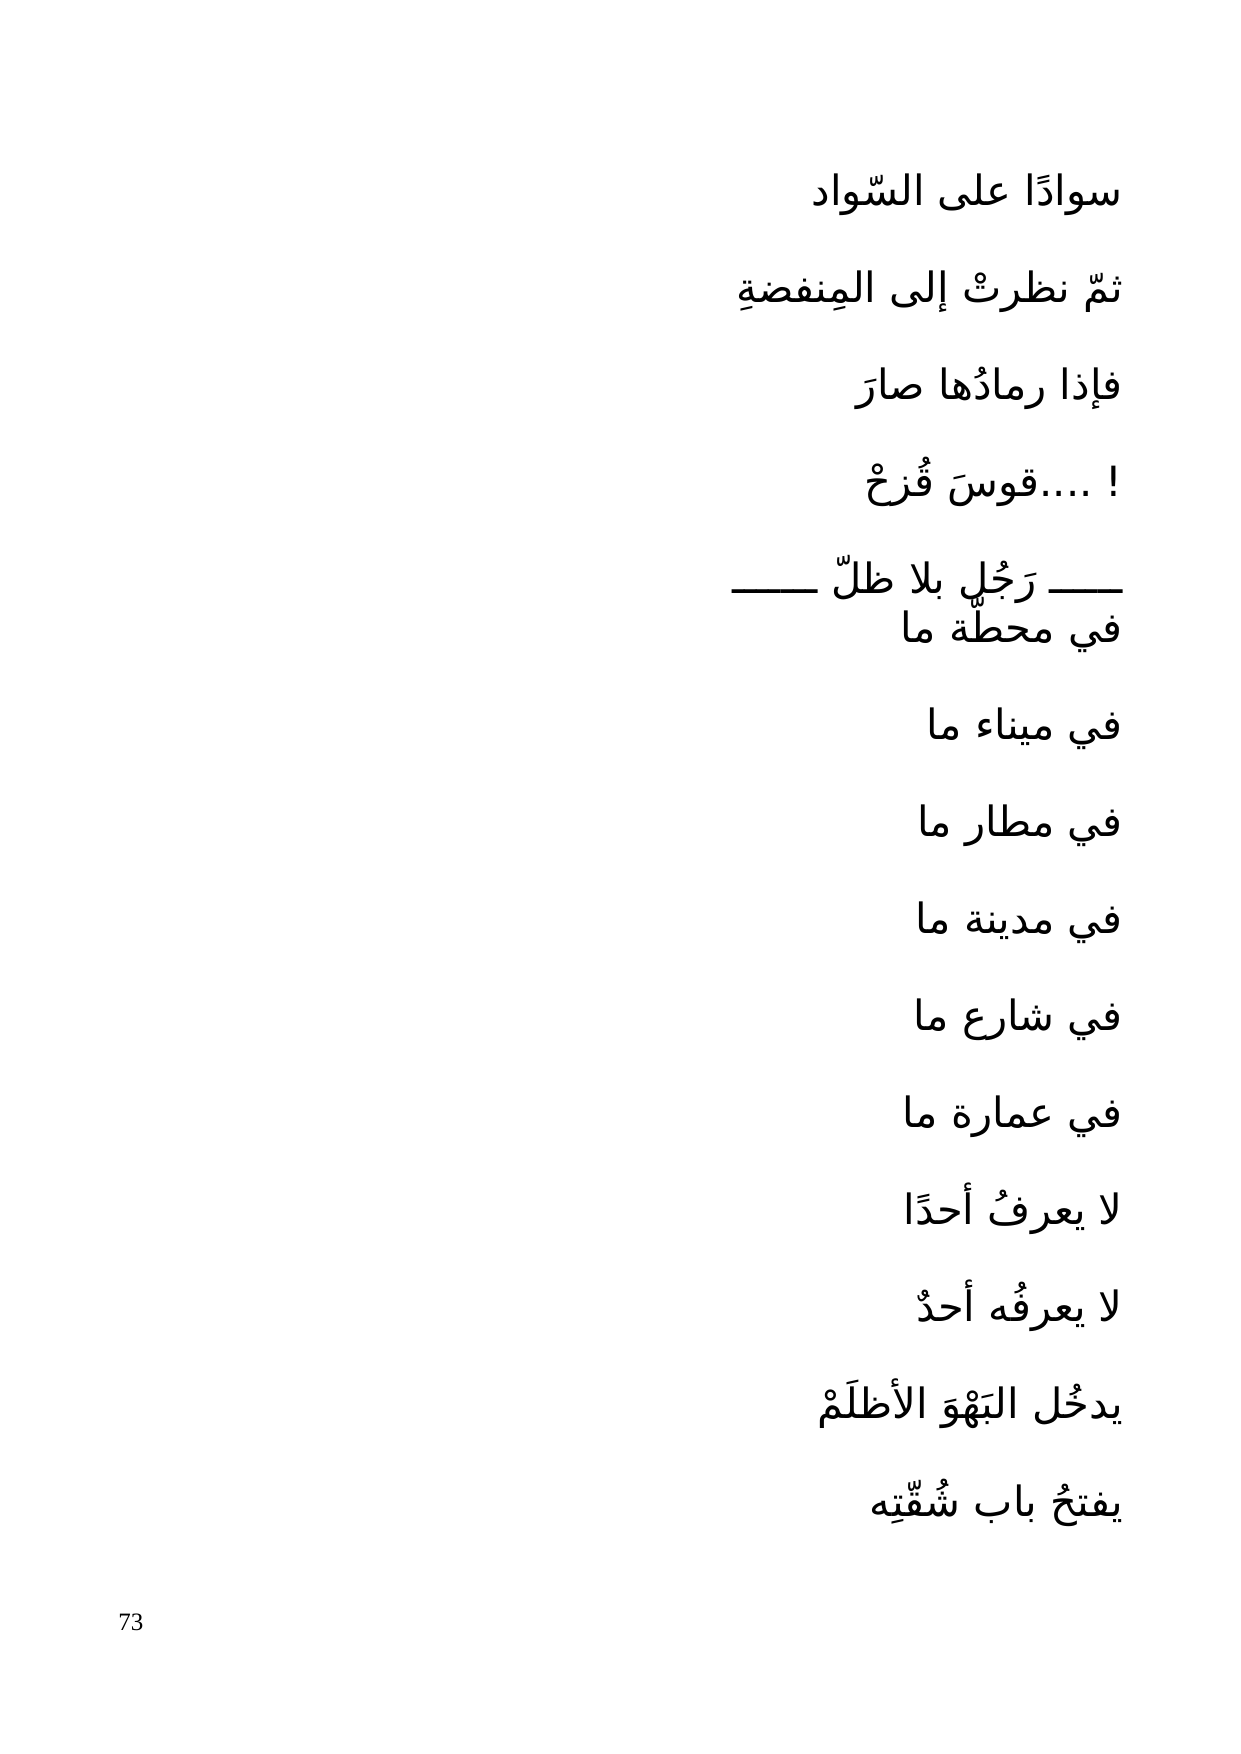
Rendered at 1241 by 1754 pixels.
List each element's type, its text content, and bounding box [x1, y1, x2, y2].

text قوسَ قُزحْ.... ! [118, 458, 1122, 506]
text يدخُل البَهْوَ الأظلَمْ [118, 1380, 1122, 1429]
text في ميناء ما [118, 701, 1122, 749]
text لا يعرفُه أحدٌ [118, 1283, 1122, 1332]
text سوادًا على السّواد [118, 167, 1122, 215]
text في مطار ما [118, 798, 1122, 846]
text يفتحُ باب شُقّتِه [118, 1477, 1122, 1526]
text في مدينة ما [118, 895, 1122, 943]
text في شارع ما [118, 992, 1122, 1040]
text ثمّ نظرتْ إلى المِنفضةِ [118, 264, 1122, 312]
text فإذا رمادُها صارَ [118, 361, 1122, 409]
text لا يعرفُ أحدًا [118, 1186, 1122, 1234]
text ــــــ رَجُل بلا ظلّ ـــــــ [118, 555, 1122, 603]
text في محطّة ما [118, 603, 1122, 652]
text في عمارة ما [118, 1089, 1122, 1137]
